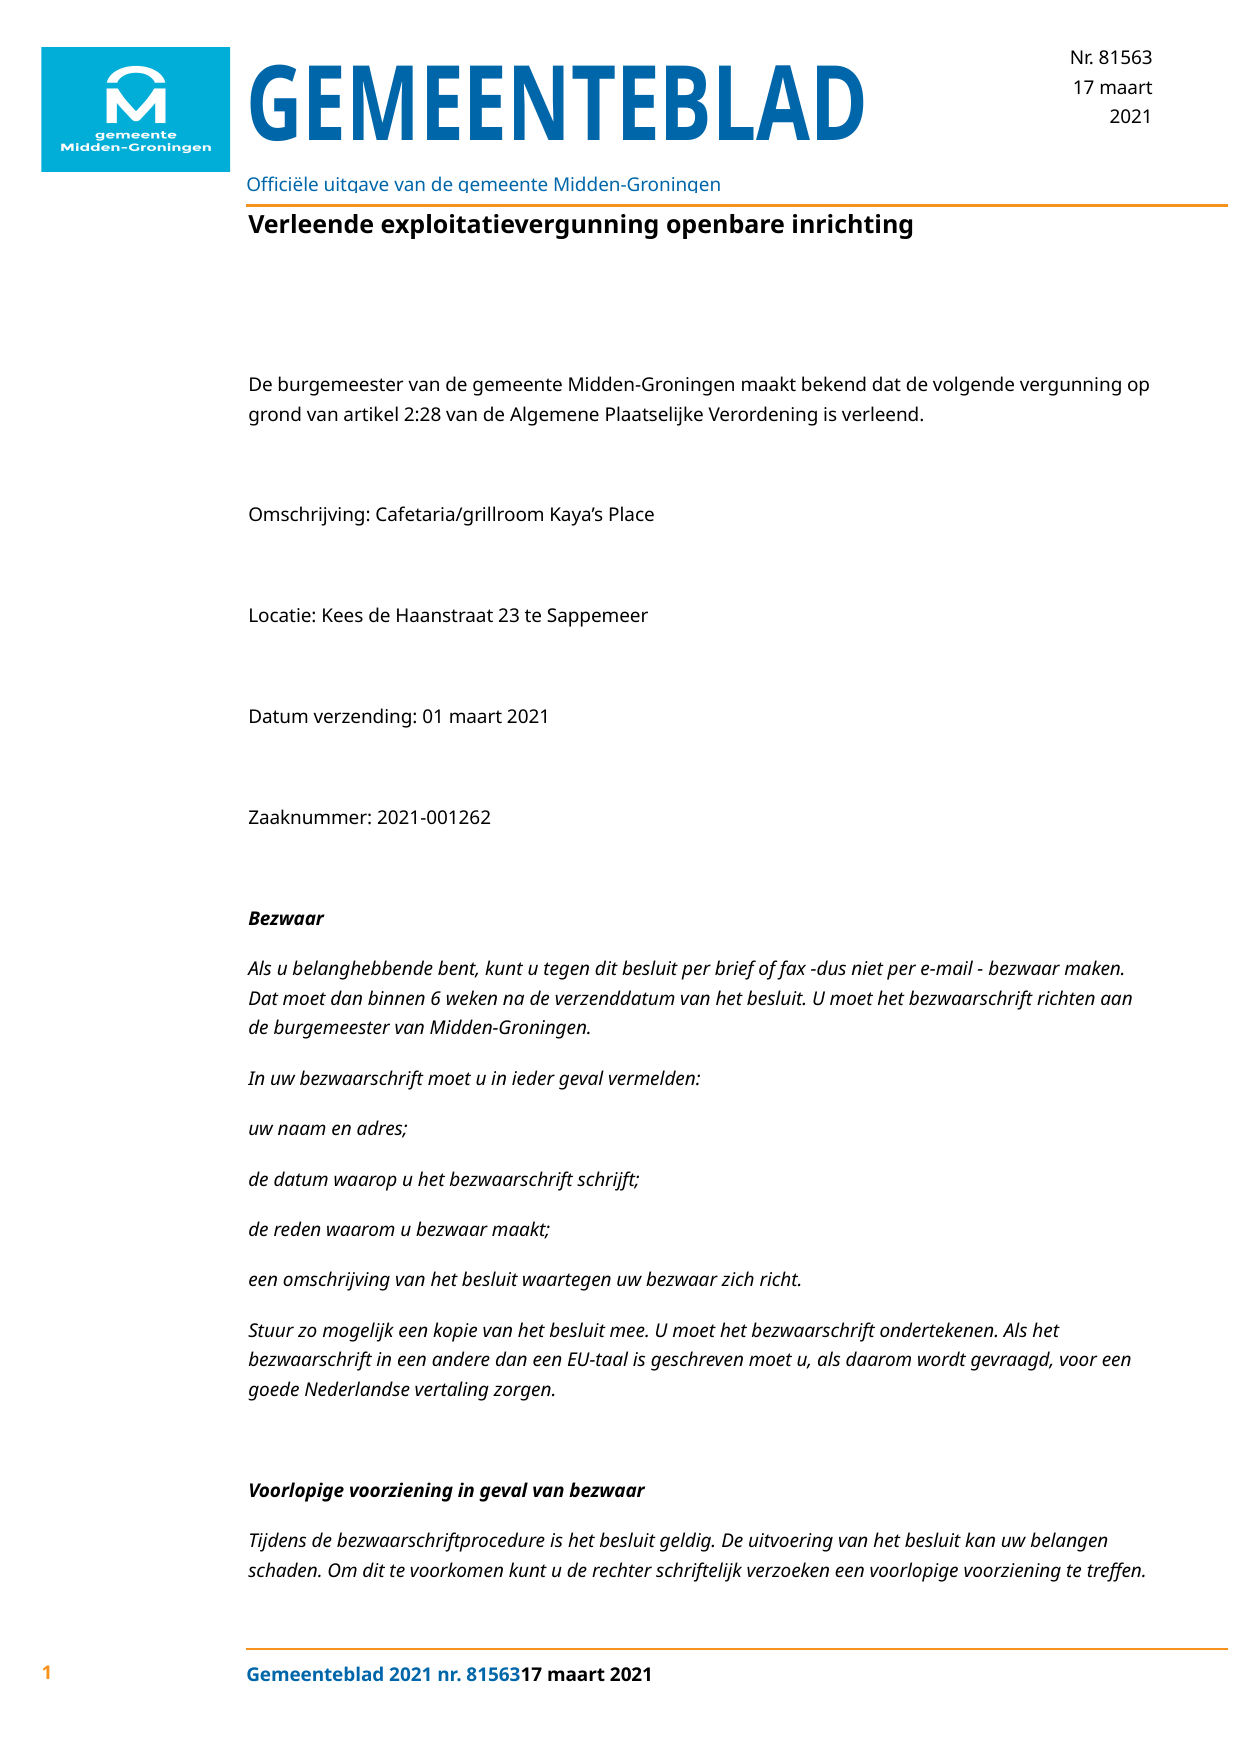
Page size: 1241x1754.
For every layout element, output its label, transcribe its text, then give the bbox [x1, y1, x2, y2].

text een omschrijving van het besluit waartegen uw bezwaar zich richt. [248, 1267, 1152, 1292]
text Als u belanghebbende bent, kunt u tegen dit besluit per brief of fax -dus niet per e-mail - bezwaar maken. Dat moet dan binnen 6 weken na de verzenddatum van het besluit. U moet het bezwaarschrift richten aan de burgemeester van Midden-Groningen. [248, 955, 1152, 1040]
picture [184, 146, 190, 153]
text Bezwaar [248, 905, 1152, 931]
text Locatie: Kees de Haanstraat 23 te Sappemeer [248, 602, 1152, 628]
text In uw bezwaarschrift moet u in ieder geval vermelden: [248, 1065, 1152, 1091]
text Zaaknummer: 2021-001262 [248, 804, 1152, 830]
text Omschrijving: Cafetaria/grillroom Kaya’s Place [248, 502, 1152, 527]
text De burgemeester van de gemeente Midden-Groningen maakt bekend dat de volgende vergunning op grond van artikel 2:28 van de Algemene Plaatselijke Verordening is verleend. [248, 371, 1152, 426]
text Datum verzending: 01 maart 2021 [248, 703, 1152, 729]
text Voorlopige voorziening in geval van bezwaar [248, 1477, 1152, 1503]
text de datum waarop u het bezwaarschrift schrijft; [248, 1166, 1152, 1191]
text Stuur zo mogelijk een kopie van het besluit mee. U moet het bezwaarschrift ondertekenen. Als het bezwaarschrift in een andere dan een EU-taal is geschreven moet u, als daarom wordt gevraagd, voor een goede Nederlandse vertaling zorgen. [248, 1317, 1152, 1402]
picture [108, 66, 164, 82]
text de reden waarom u bezwaar maakt; [248, 1216, 1152, 1242]
picture [107, 89, 165, 122]
text Tijdens de bezwaarschriftprocedure is het besluit geldig. De uitvoering van het besluit kan uw belangen schaden. Om dit te voorkomen kunt u de rechter schriftelijk verzoeken een voorlopige voorziening te treffen. [248, 1527, 1152, 1583]
text uw naam en adres; [248, 1115, 1152, 1141]
text Verleende exploitatievergunning openbare inrichting [248, 207, 1152, 241]
